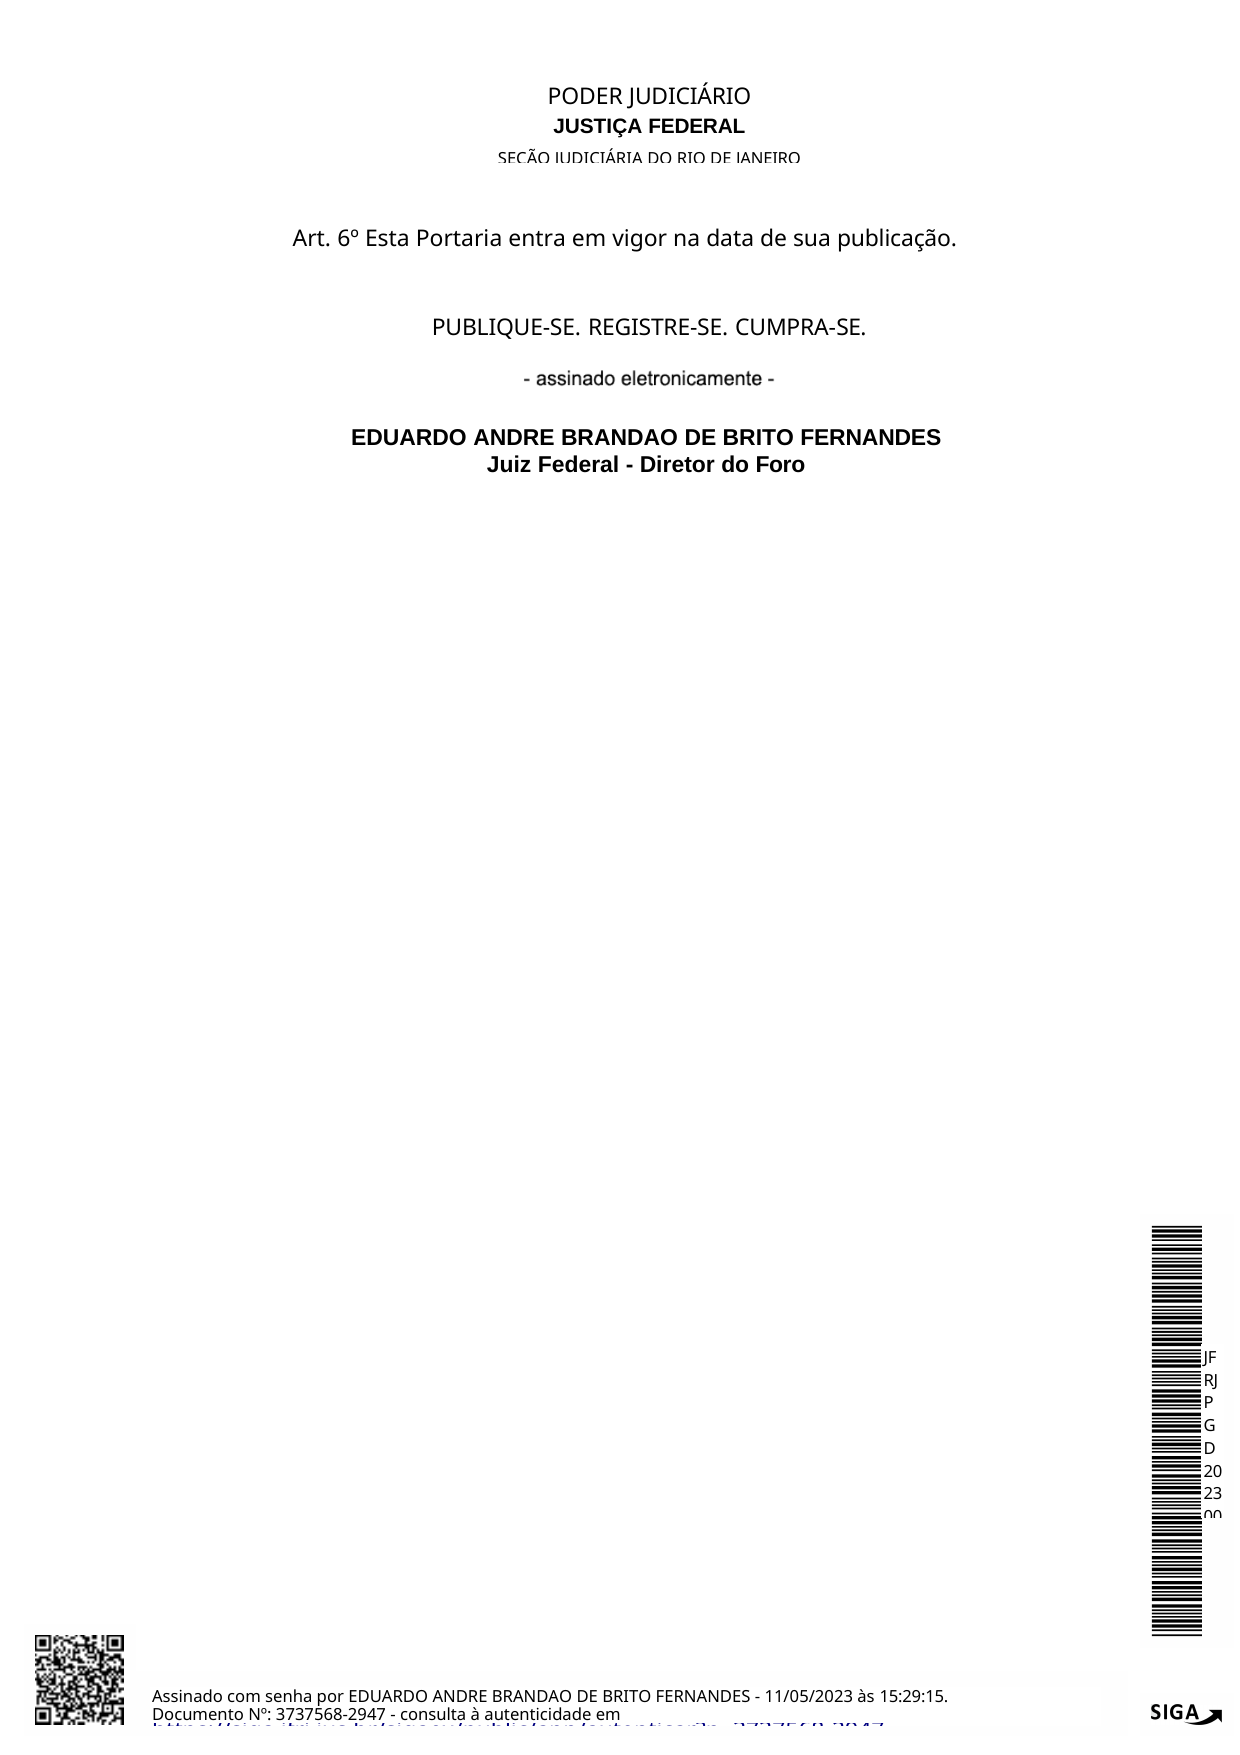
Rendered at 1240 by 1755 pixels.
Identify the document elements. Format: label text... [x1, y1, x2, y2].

text Juiz Federal - Diretor do Foro [111, 451, 1181, 478]
subtitle EDUARDO ANDRE BRANDAO DE BRITO FERNANDES [124, 424, 1168, 451]
text JFRJPGD202300005A [1203, 1346, 1224, 1518]
text Art. 6º Esta Portaria entra em vigor na data de sua publicação. [118, 222, 1131, 254]
text PUBLIQUE-SE. REGISTRE-SE. CUMPRA-SE. [131, 311, 1168, 342]
